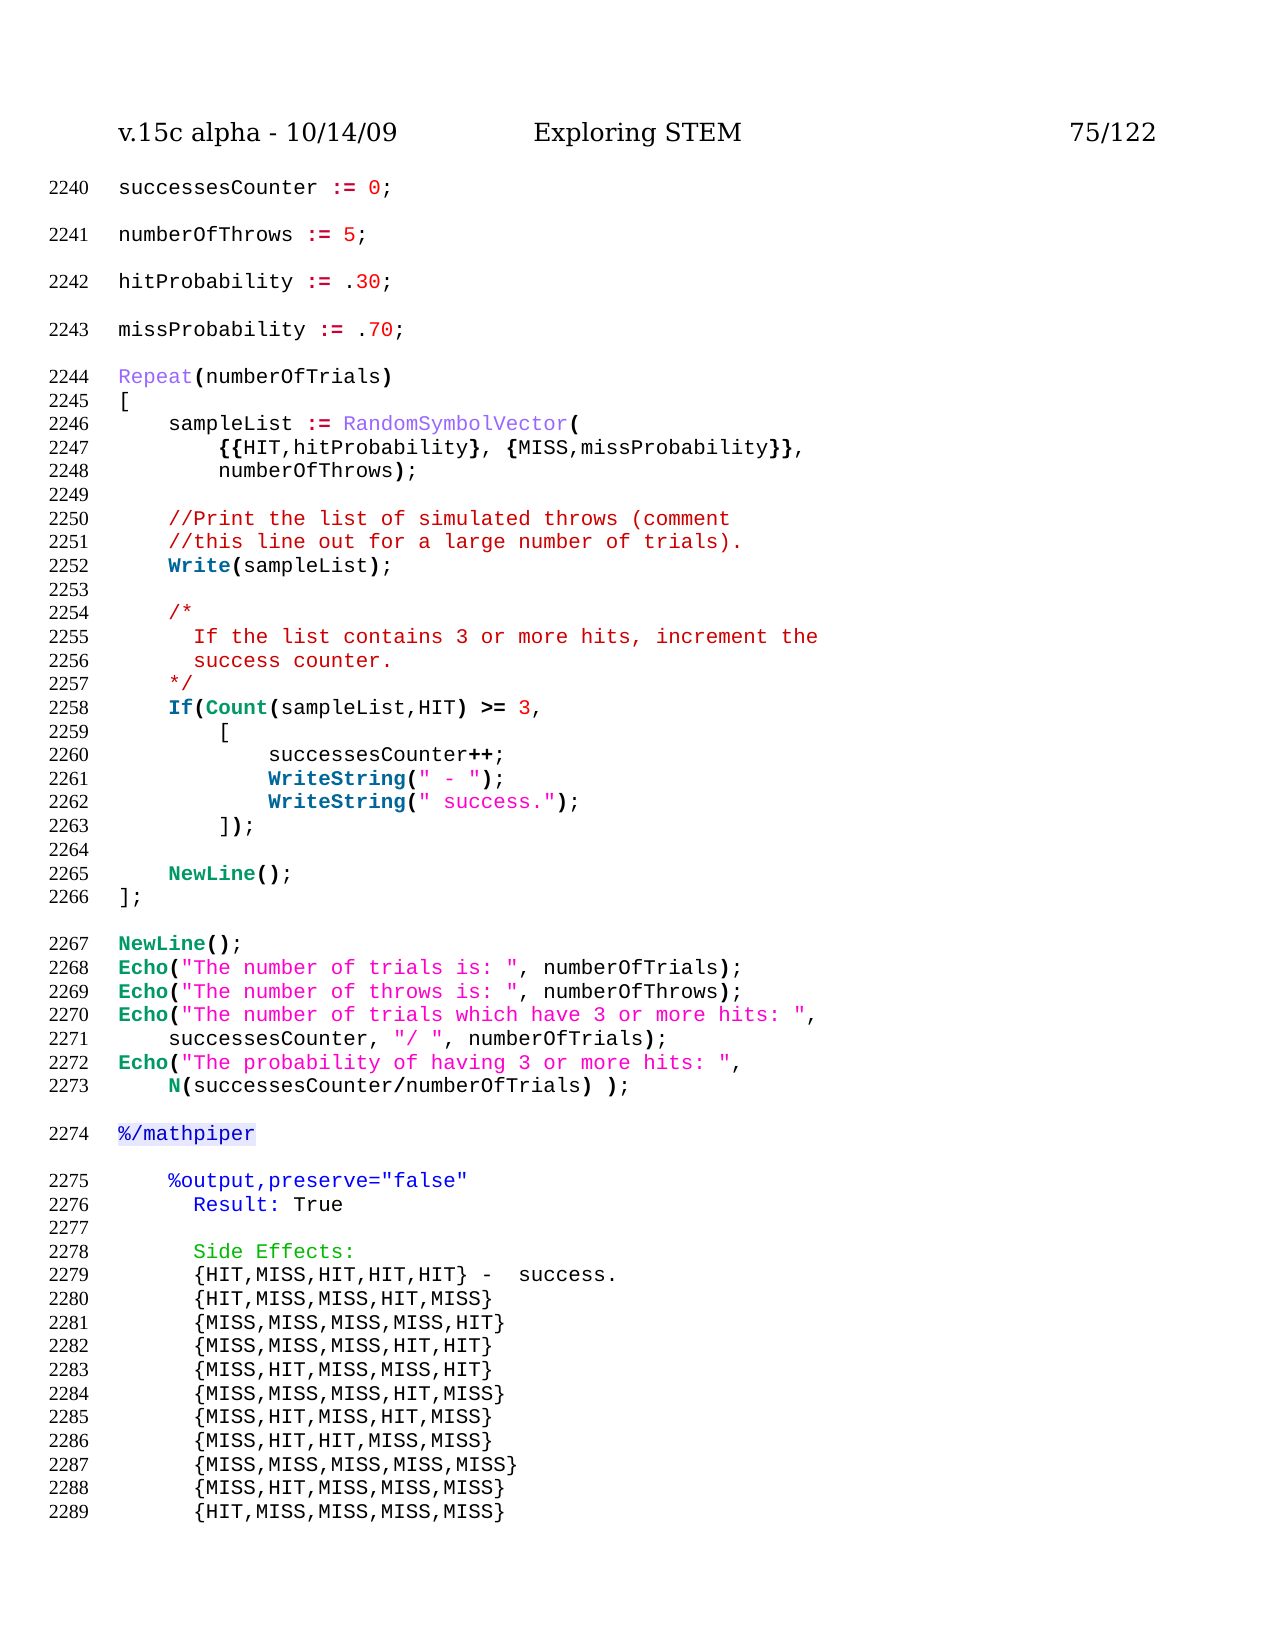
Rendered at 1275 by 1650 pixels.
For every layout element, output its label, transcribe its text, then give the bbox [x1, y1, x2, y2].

text {HIT,MISS,MISS,HIT,MISS} [118, 1288, 1157, 1312]
text Repeat(numberOfTrials) [118, 366, 1157, 389]
text Echo("The number of trials which have 3 or more hits: ", [118, 1004, 1157, 1028]
text Echo("The number of trials is: ", numberOfTrials); [118, 957, 1157, 981]
text missProbability := .70; [118, 319, 1157, 342]
text WriteString(" - "); [118, 768, 1157, 792]
text Echo("The number of throws is: ", numberOfThrows); [118, 981, 1157, 1004]
text numberOfThrows); [118, 461, 1157, 484]
text If(Count(sampleList,HIT) >= 3, [118, 697, 1157, 721]
text {MISS,HIT,MISS,MISS,HIT} [118, 1359, 1157, 1383]
text Write(sampleList); [118, 555, 1157, 579]
text NewLine(); [118, 862, 1157, 886]
text {MISS,MISS,MISS,HIT,MISS} [118, 1383, 1157, 1406]
text N(successesCounter/numberOfTrials) ); [118, 1075, 1157, 1099]
text {MISS,MISS,MISS,HIT,HIT} [118, 1335, 1157, 1359]
text {MISS,HIT,MISS,HIT,MISS} [118, 1406, 1157, 1430]
text {HIT,MISS,HIT,HIT,HIT} - success. [118, 1264, 1157, 1288]
text successesCounter := 0; [118, 177, 1157, 200]
text {MISS,HIT,MISS,MISS,MISS} [118, 1477, 1157, 1501]
text Side Effects: [118, 1241, 1157, 1264]
text {{HIT,hitProbability}, {MISS,missProbability}}, [118, 437, 1157, 461]
text {MISS,MISS,MISS,MISS,MISS} [118, 1454, 1157, 1477]
text successesCounter, "/ ", numberOfTrials); [118, 1028, 1157, 1052]
text WriteString(" success."); [118, 792, 1157, 815]
text /* [118, 602, 1157, 626]
text {MISS,MISS,MISS,MISS,HIT} [118, 1312, 1157, 1335]
text ]); [118, 815, 1157, 839]
text Echo("The probability of having 3 or more hits: ", [118, 1052, 1157, 1075]
text hitProbability := .30; [118, 271, 1157, 295]
text {MISS,HIT,HIT,MISS,MISS} [118, 1430, 1157, 1454]
text If the list contains 3 or more hits, increment the [118, 626, 1157, 650]
text success counter. [118, 650, 1157, 673]
text %/mathpiper [118, 1123, 1157, 1146]
text //Print the list of simulated throws (comment [118, 508, 1157, 531]
text sampleList := RandomSymbolVector( [118, 413, 1157, 437]
text NewLine(); [118, 933, 1157, 957]
text {HIT,MISS,MISS,MISS,MISS} [118, 1501, 1157, 1524]
text numberOfThrows := 5; [118, 224, 1157, 248]
text [ [118, 389, 1157, 413]
text successesCounter++; [118, 744, 1157, 768]
text %output,preserve="false" [118, 1170, 1157, 1193]
text //this line out for a large number of trials). [118, 531, 1157, 555]
text ]; [118, 886, 1157, 910]
text [ [118, 721, 1157, 744]
text Result: True [118, 1193, 1157, 1217]
text */ [118, 673, 1157, 697]
